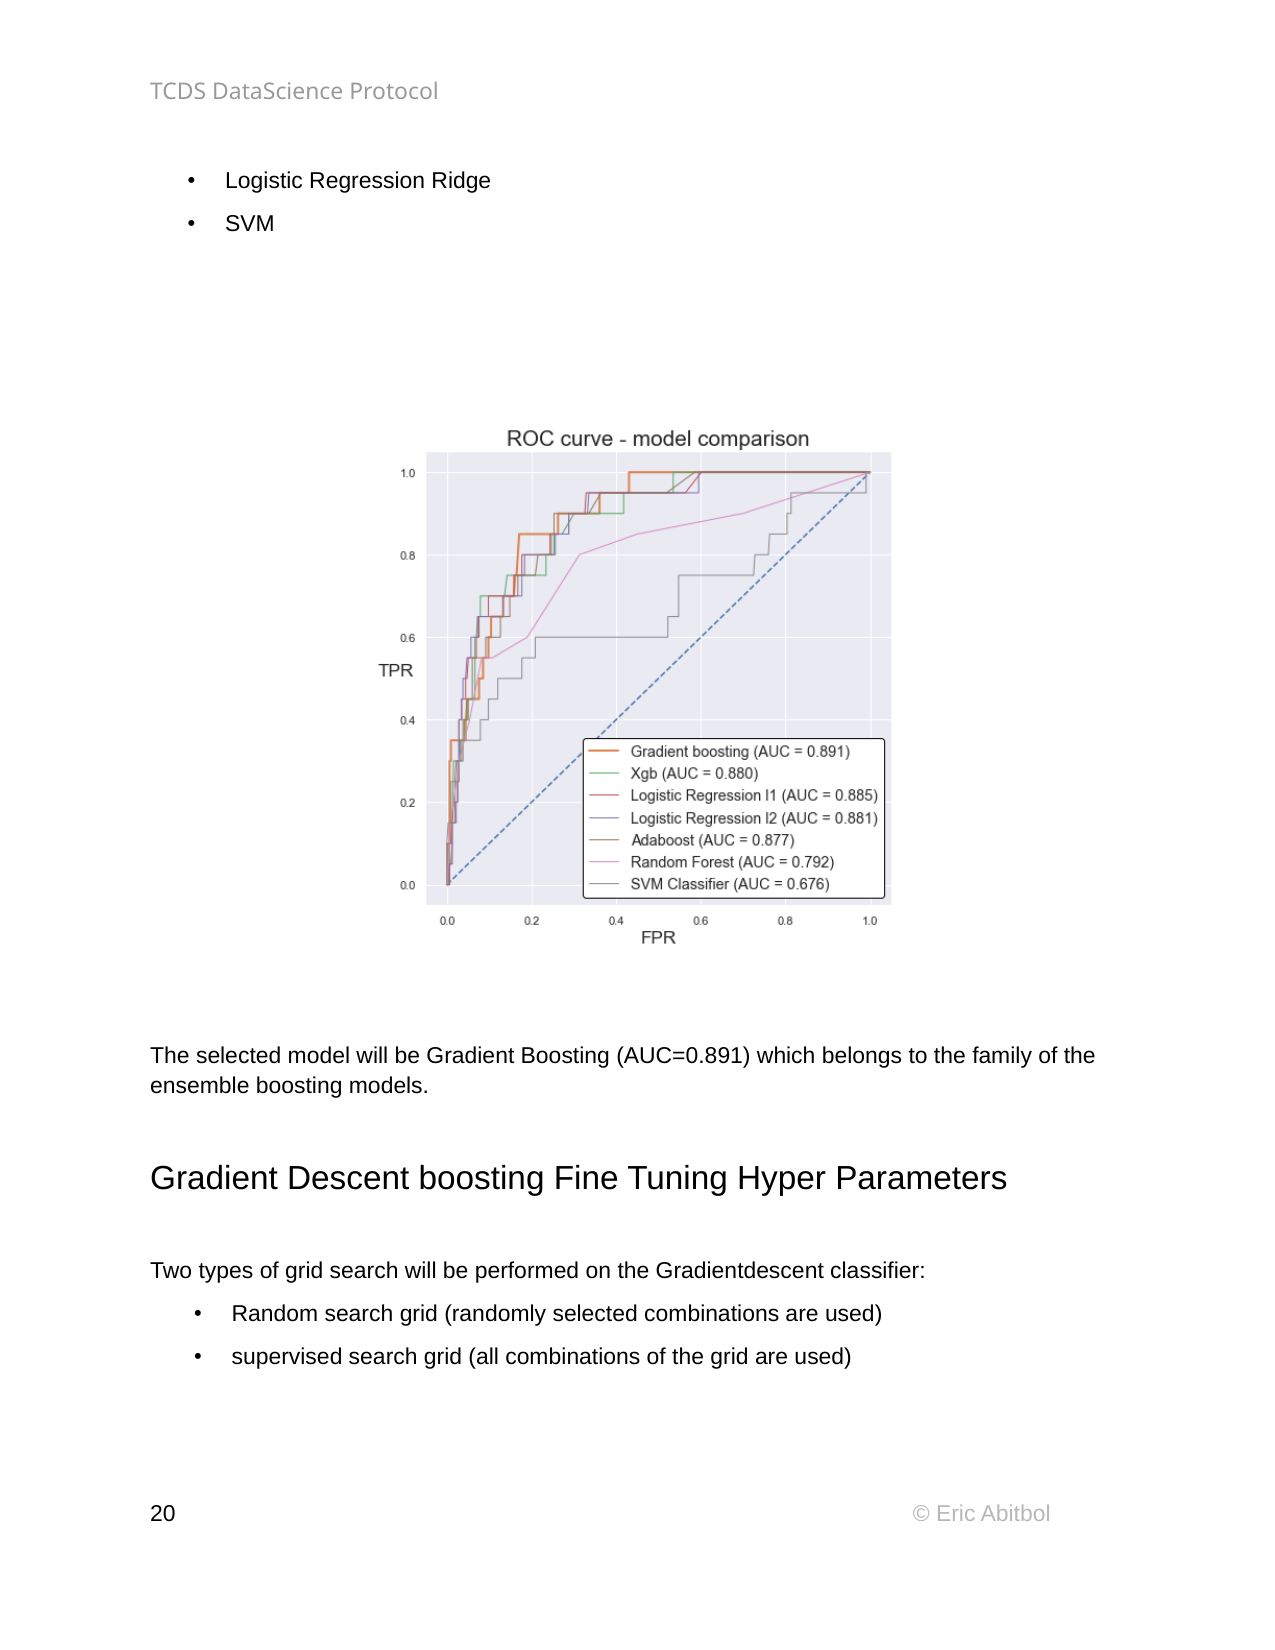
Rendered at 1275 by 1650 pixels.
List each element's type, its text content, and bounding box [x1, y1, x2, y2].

list Logistic Regression Ridge [187, 167, 1125, 194]
text The selected model will be Gradient Boosting (AUC=0.891) which belongs to the family of the ensemble boosting models. [150, 1042, 1125, 1099]
text Gradient Descent boosting Fine Tuning Hyper Parameters [150, 1158, 1125, 1196]
picture [370, 423, 905, 953]
list SVM [187, 210, 1125, 237]
list Random search grid (randomly selected combinations are used) [194, 1300, 1125, 1326]
text Two types of grid search will be performed on the Gradientdescent classifier: [150, 1257, 1125, 1283]
list supervised search grid (all combinations of the grid are used) [194, 1343, 1125, 1369]
